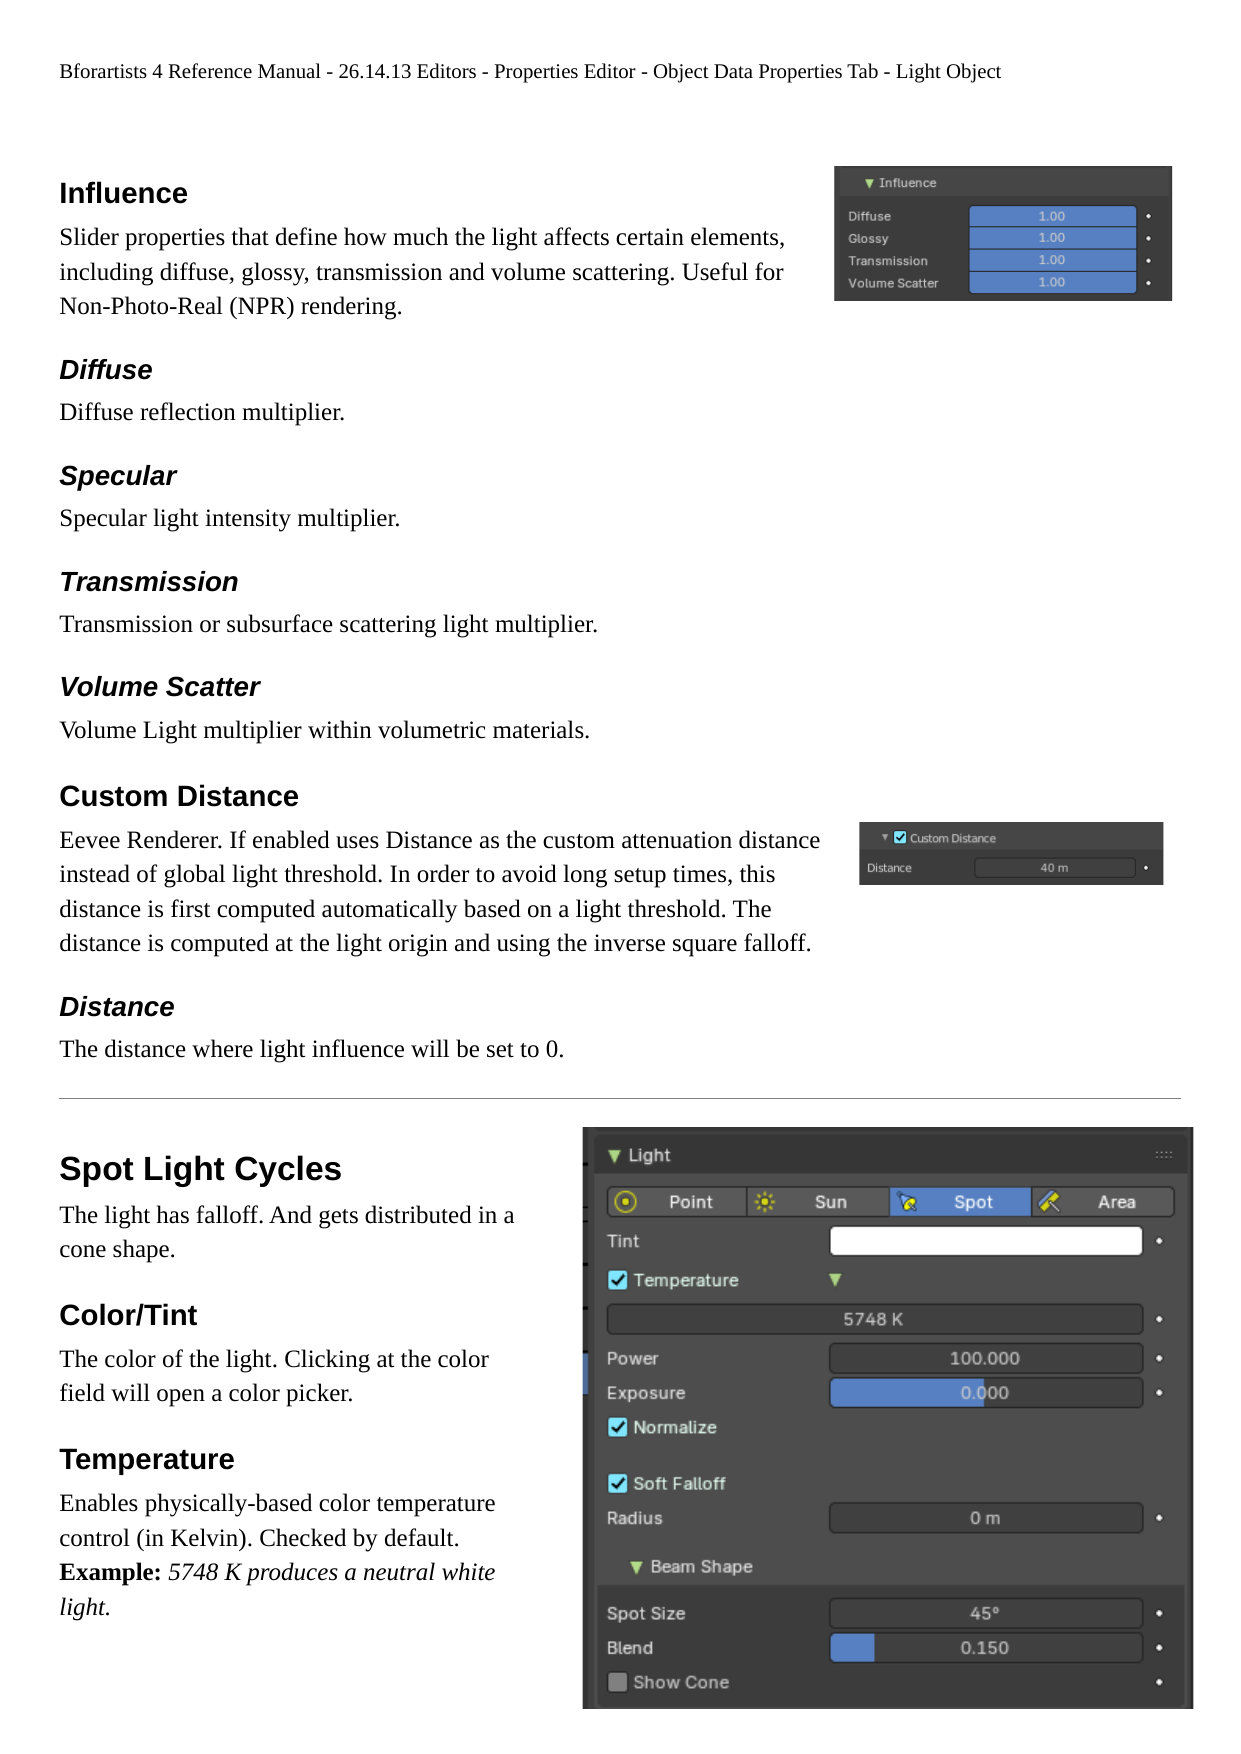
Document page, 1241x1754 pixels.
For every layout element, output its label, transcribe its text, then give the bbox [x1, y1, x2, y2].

subtitle Specular [59, 459, 1181, 491]
subtitle Spot Light Cycles [59, 1148, 582, 1187]
picture [834, 166, 1173, 301]
text Specular light intensity multiplier. [59, 503, 1181, 532]
text The distance where light influence will be set to 0. [59, 1034, 1181, 1063]
picture [859, 822, 1164, 885]
subtitle Transmission [59, 565, 1181, 597]
text The light has falloff. And gets distributed in a cone shape. [59, 1200, 582, 1263]
subtitle [1173, 176, 1181, 210]
text Diffuse reflection multiplier. [59, 397, 1181, 426]
subtitle Volume Scatter [59, 671, 1181, 703]
subtitle Distance [59, 990, 1181, 1022]
text The color of the light. Clicking at the color field will open a color picker. [59, 1344, 582, 1407]
text Slider properties that define how much the light affects certain elements, including diffuse, glossy, transmission and volume scattering. Useful for Non-Photo-Real (NPR) rendering. [59, 222, 1181, 320]
text Eevee Renderer. If enabled uses Distance as the custom attenuation distance instead of global light threshold. In order to avoid long setup times, this distance is first computed automatically based on a light threshold. The distance is computed at the light origin and using the inverse square falloff. [59, 825, 1181, 957]
text Volume Light multiplier within volumetric materials. [59, 715, 1181, 744]
subtitle Diffuse [59, 353, 1181, 385]
subtitle Temperature [59, 1442, 582, 1476]
subtitle Color/Tint [59, 1298, 582, 1332]
text Enables physically-based color temperature control (in Kelvin). Checked by default. Example: 5748 K produces a neutral white light. [59, 1488, 582, 1621]
subtitle Influence [59, 176, 834, 210]
picture [582, 1127, 1194, 1709]
text Transmission or subsurface scattering light multiplier. [59, 609, 1181, 638]
subtitle Custom Distance [59, 779, 1181, 813]
